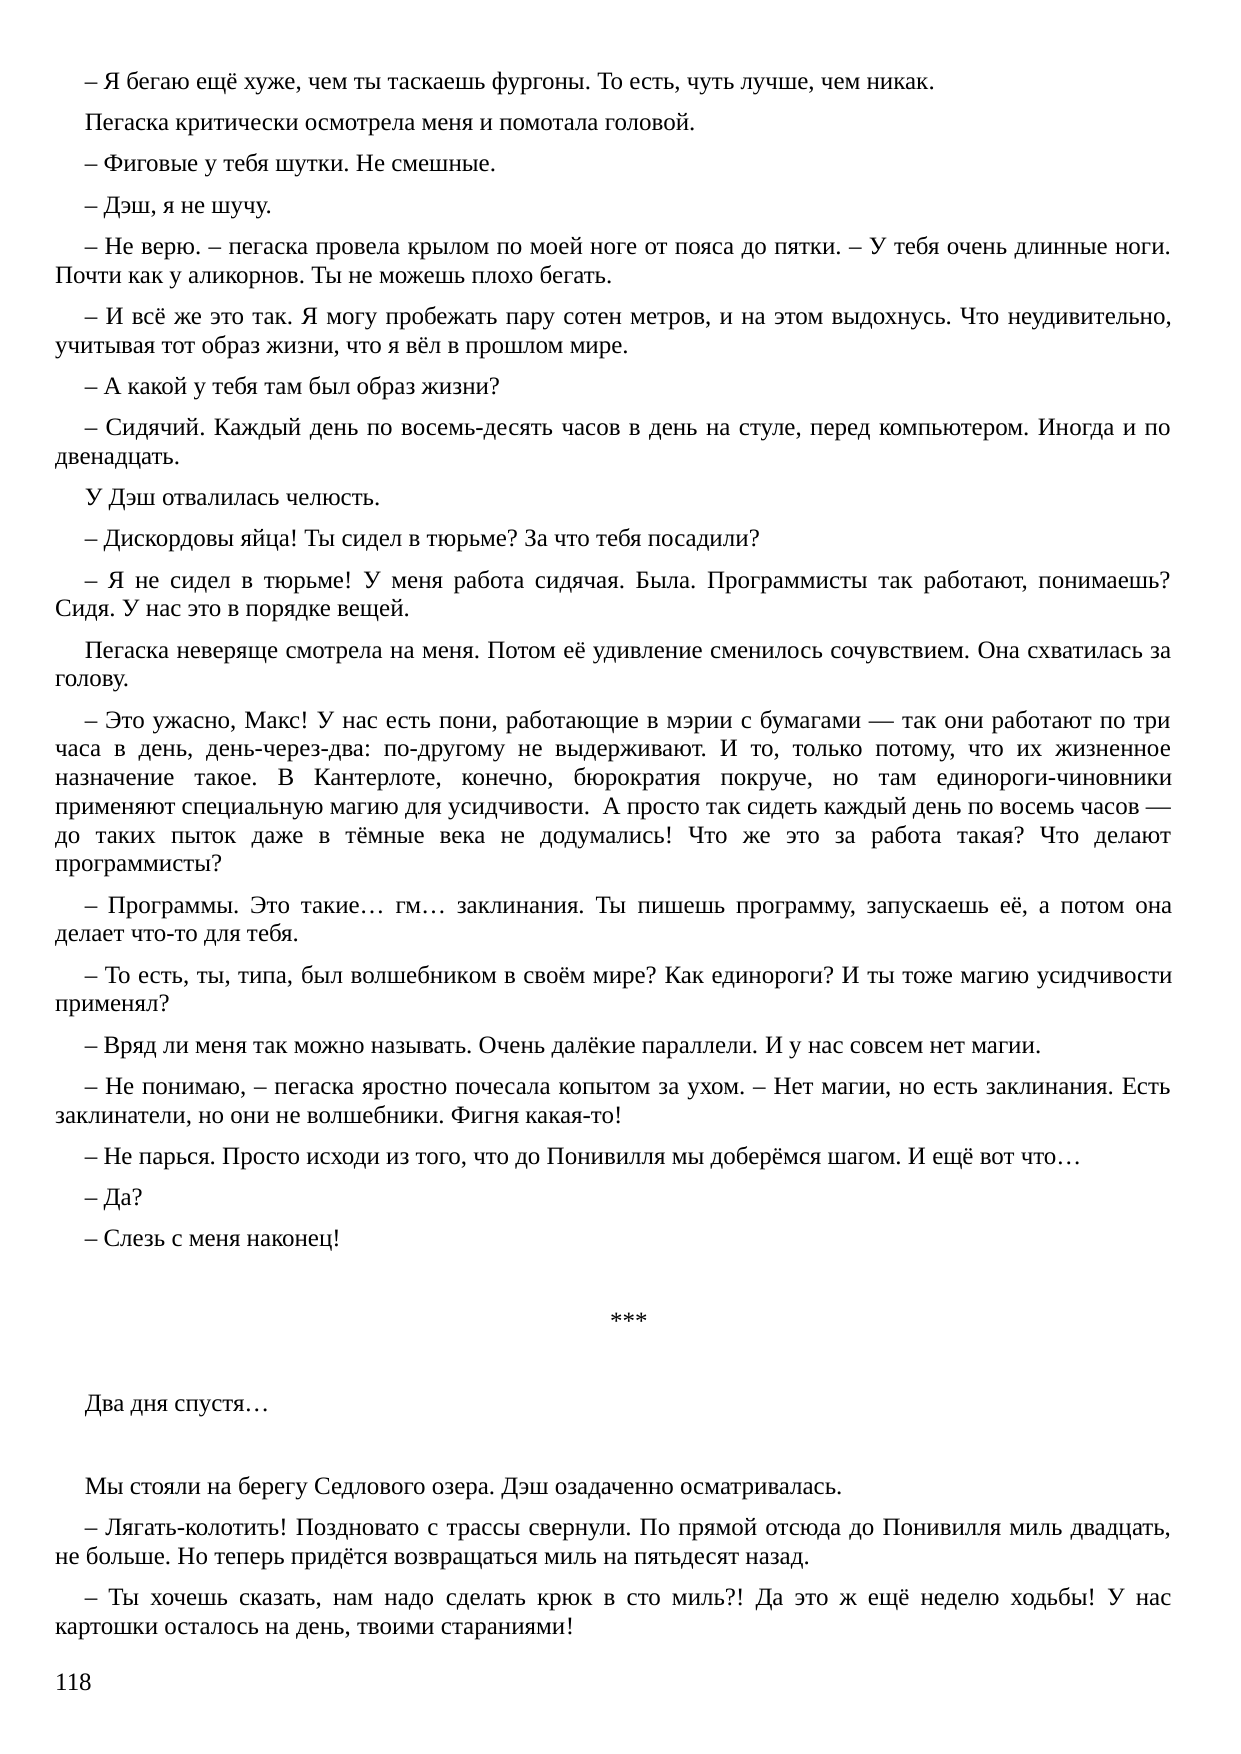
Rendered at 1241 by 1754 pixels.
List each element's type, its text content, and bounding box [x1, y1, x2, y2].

text Пегаска неверяще смотрела на меня. Потом её удивление сменилось сочувствием. Она схватилась за голову. [55, 635, 1173, 692]
text – Да? [55, 1182, 1173, 1211]
text – Не верю. – пегаска провела крылом по моей ноге от пояса до пятки. – У тебя очень длинные ноги. Почти как у аликорнов. Ты не можешь плохо бегать. [55, 231, 1173, 288]
text – Лягать-колотить! Поздновато с трассы свернули. По прямой отсюда до Понивилля миль двадцать, не больше. Но теперь придётся возвращаться миль на пятьдесят назад. [55, 1512, 1173, 1570]
text – Я не сидел в тюрьме! У меня работа сидячая. Была. Программисты так работают, понимаешь? Сидя. У нас это в порядке вещей. [55, 565, 1173, 622]
text – Программы. Это такие… гм… заклинания. Ты пишешь программу, запускаешь её, а потом она делает что-то для тебя. [55, 890, 1173, 947]
text Пегаска критически осмотрела меня и помотала головой. [55, 107, 1173, 136]
text – Вряд ли меня так можно называть. Очень далёкие параллели. И у нас совсем нет магии. [55, 1030, 1173, 1058]
text – Не понимаю, – пегаска яростно почесала копытом за ухом. – Нет магии, но есть заклинания. Есть заклинатели, но они не волшебники. Фигня какая-то! [55, 1071, 1173, 1128]
text Мы стояли на берегу Седлового озера. Дэш озадаченно осматривалась. [55, 1471, 1173, 1500]
text – Не парься. Просто исходи из того, что до Понивилля мы доберёмся шагом. И ещё вот что… [55, 1141, 1173, 1170]
text Два дня спустя… [55, 1388, 1173, 1417]
text – И всё же это так. Я могу пробежать пару сотен метров, и на этом выдохнусь. Что неудивительно, учитывая тот образ жизни, что я вёл в прошлом мире. [55, 301, 1173, 358]
text – Сидячий. Каждый день по восемь-десять часов в день на стуле, перед компьютером. Иногда и по двенадцать. [55, 412, 1173, 470]
text – То есть, ты, типа, был волшебником в своём мире? Как единороги? И ты тоже магию усидчивости применял? [55, 960, 1173, 1017]
text – Слезь с меня наконец! [55, 1223, 1173, 1252]
text – Дискордовы яйца! Ты сидел в тюрьме? За что тебя посадили? [55, 523, 1173, 552]
text – Ты хочешь сказать, нам надо сделать крюк в сто миль?! Да это ж ещё неделю ходьбы! У нас картошки осталось на день, твоими стараниями! [55, 1582, 1173, 1640]
text – Дэш, я не шучу. [55, 190, 1173, 218]
text У Дэш отвалилась челюсть. [55, 482, 1173, 511]
text – А какой у тебя там был образ жизни? [55, 371, 1173, 400]
text – Я бегаю ещё хуже, чем ты таскаешь фургоны. То есть, чуть лучше, чем никак. [55, 66, 1173, 95]
text – Это ужасно, Макс! У нас есть пони, работающие в мэрии с бумагами — так они работают по три часа в день, день-через-два: по-другому не выдерживают. И то, только потому, что их жизненное назначение такое. В Кантерлоте, конечно, бюрократия покруче, но там единороги-чиновники применяют специальную магию для усидчивости. А просто так сидеть каждый день по восемь часов — до таких пыток даже в тёмные века не додумались! Что же это за работа такая? Что делают программисты? [55, 705, 1173, 877]
text – Фиговые у тебя шутки. Не смешные. [55, 148, 1173, 177]
text *** [55, 1306, 1173, 1335]
